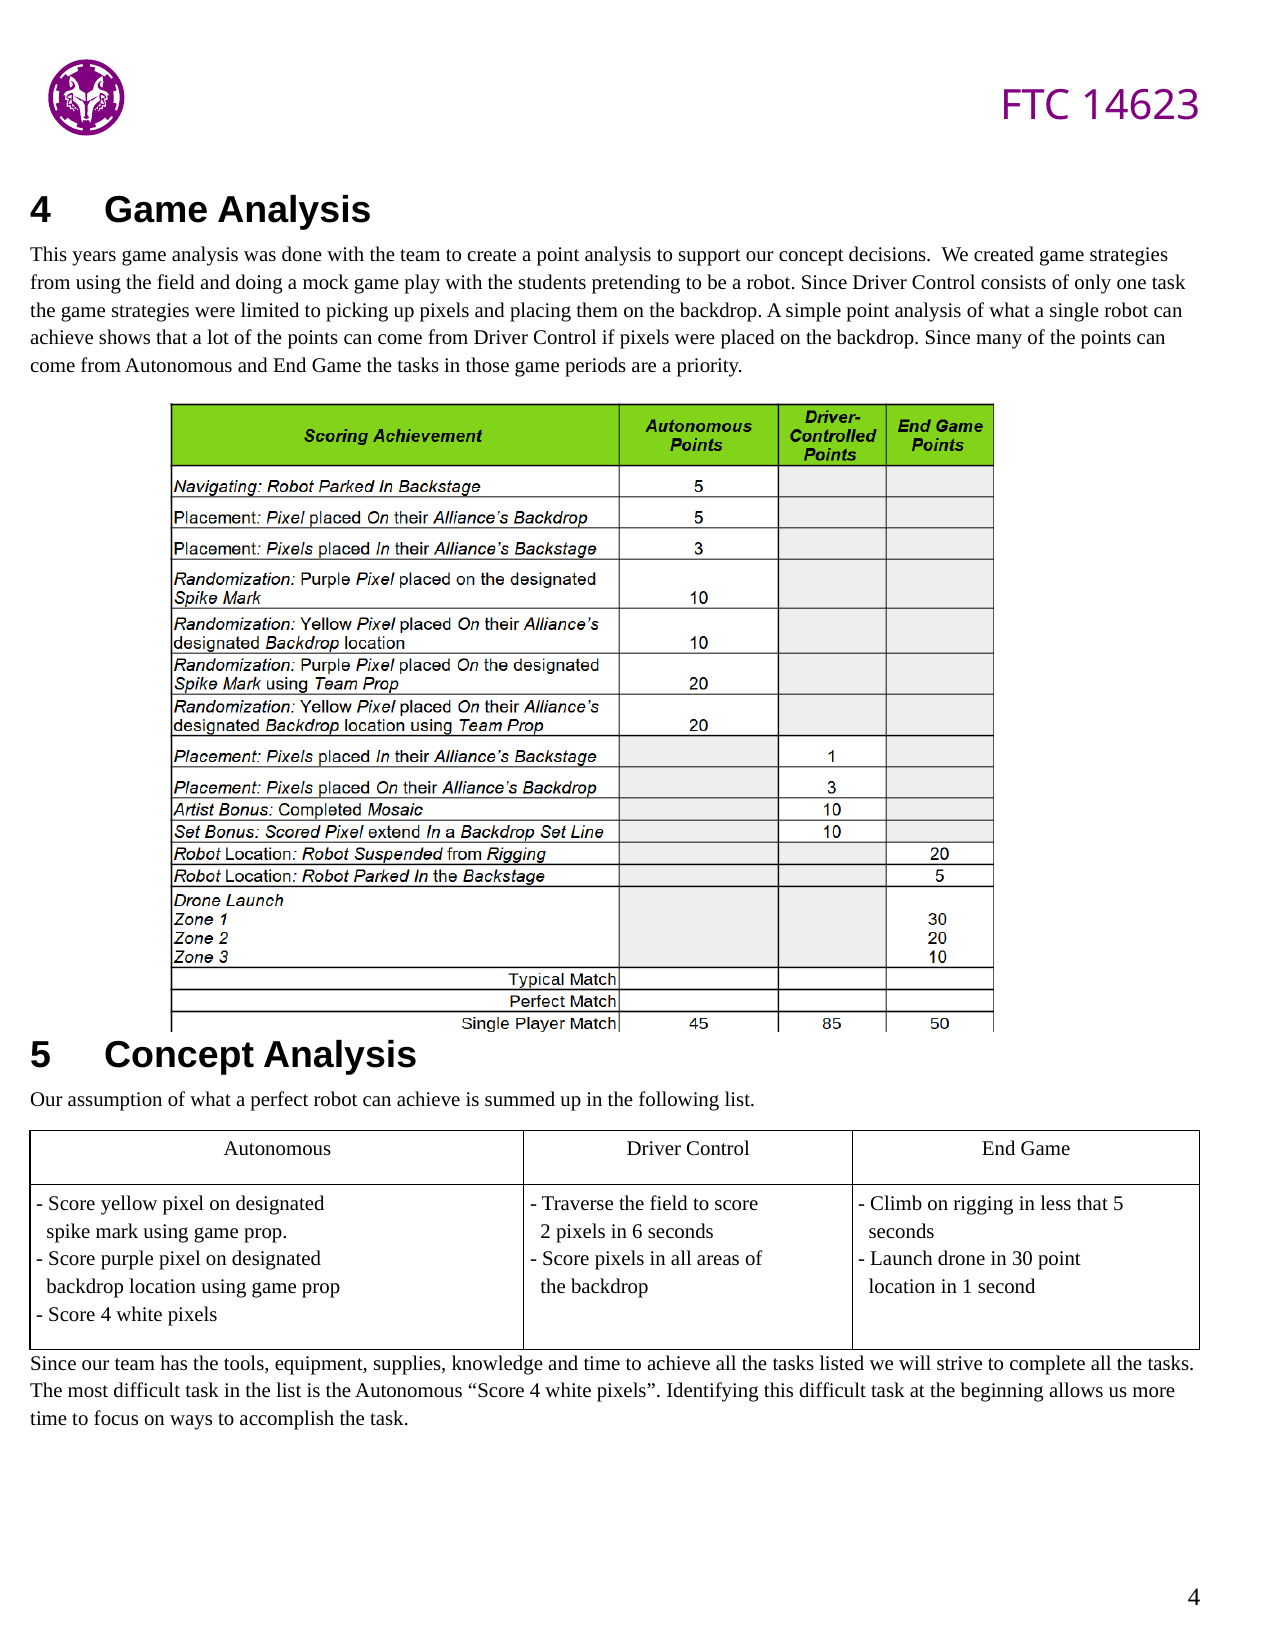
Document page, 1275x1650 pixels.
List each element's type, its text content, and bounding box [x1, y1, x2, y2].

table_header Autonomous [31, 1131, 523, 1184]
subtitle Game Analysis [30, 187, 1200, 230]
picture [169, 402, 994, 1032]
text Our assumption of what a perfect robot can achieve is summed up in the following list. [30, 1087, 1200, 1111]
table_cell - Traverse the field to score 2 pixels in 6 seconds - Score pixels in all areas of the backdrop [524, 1185, 852, 1349]
subtitle Concept Analysis [30, 1032, 1200, 1075]
table_header Driver Control [524, 1131, 852, 1184]
text This years game analysis was done with the team to create a point analysis to support our concept decisions. We created game strategies from using the field and doing a mock game play with the students pretending to be a robot. Since Driver Control consists of only one task the game strategies were limited to picking up pixels and placing them on the backdrop. A simple point analysis of what a single robot can achieve shows that a lot of the points can come from Driver Control if pixels were placed on the backdrop. Since many of the points can come from Autonomous and End Game the tasks in those game periods are a priority. [30, 242, 1200, 377]
table_cell - Score yellow pixel on designated spike mark using game prop. - Score purple pixel on designated backdrop location using game prop - Score 4 white pixels [31, 1185, 523, 1349]
table_cell - Climb on rigging in less that 5 seconds - Launch drone in 30 point location in 1 second [853, 1185, 1199, 1349]
table_header End Game [853, 1131, 1199, 1184]
text Since our team has the tools, equipment, supplies, knowledge and time to achieve all the tasks listed we will strive to complete all the tasks. The most difficult task in the list is the Autonomous “Score 4 white pixels”. Identifying this difficult task at the beginning allows us more time to focus on ways to accomplish the task. [30, 1350, 1200, 1430]
